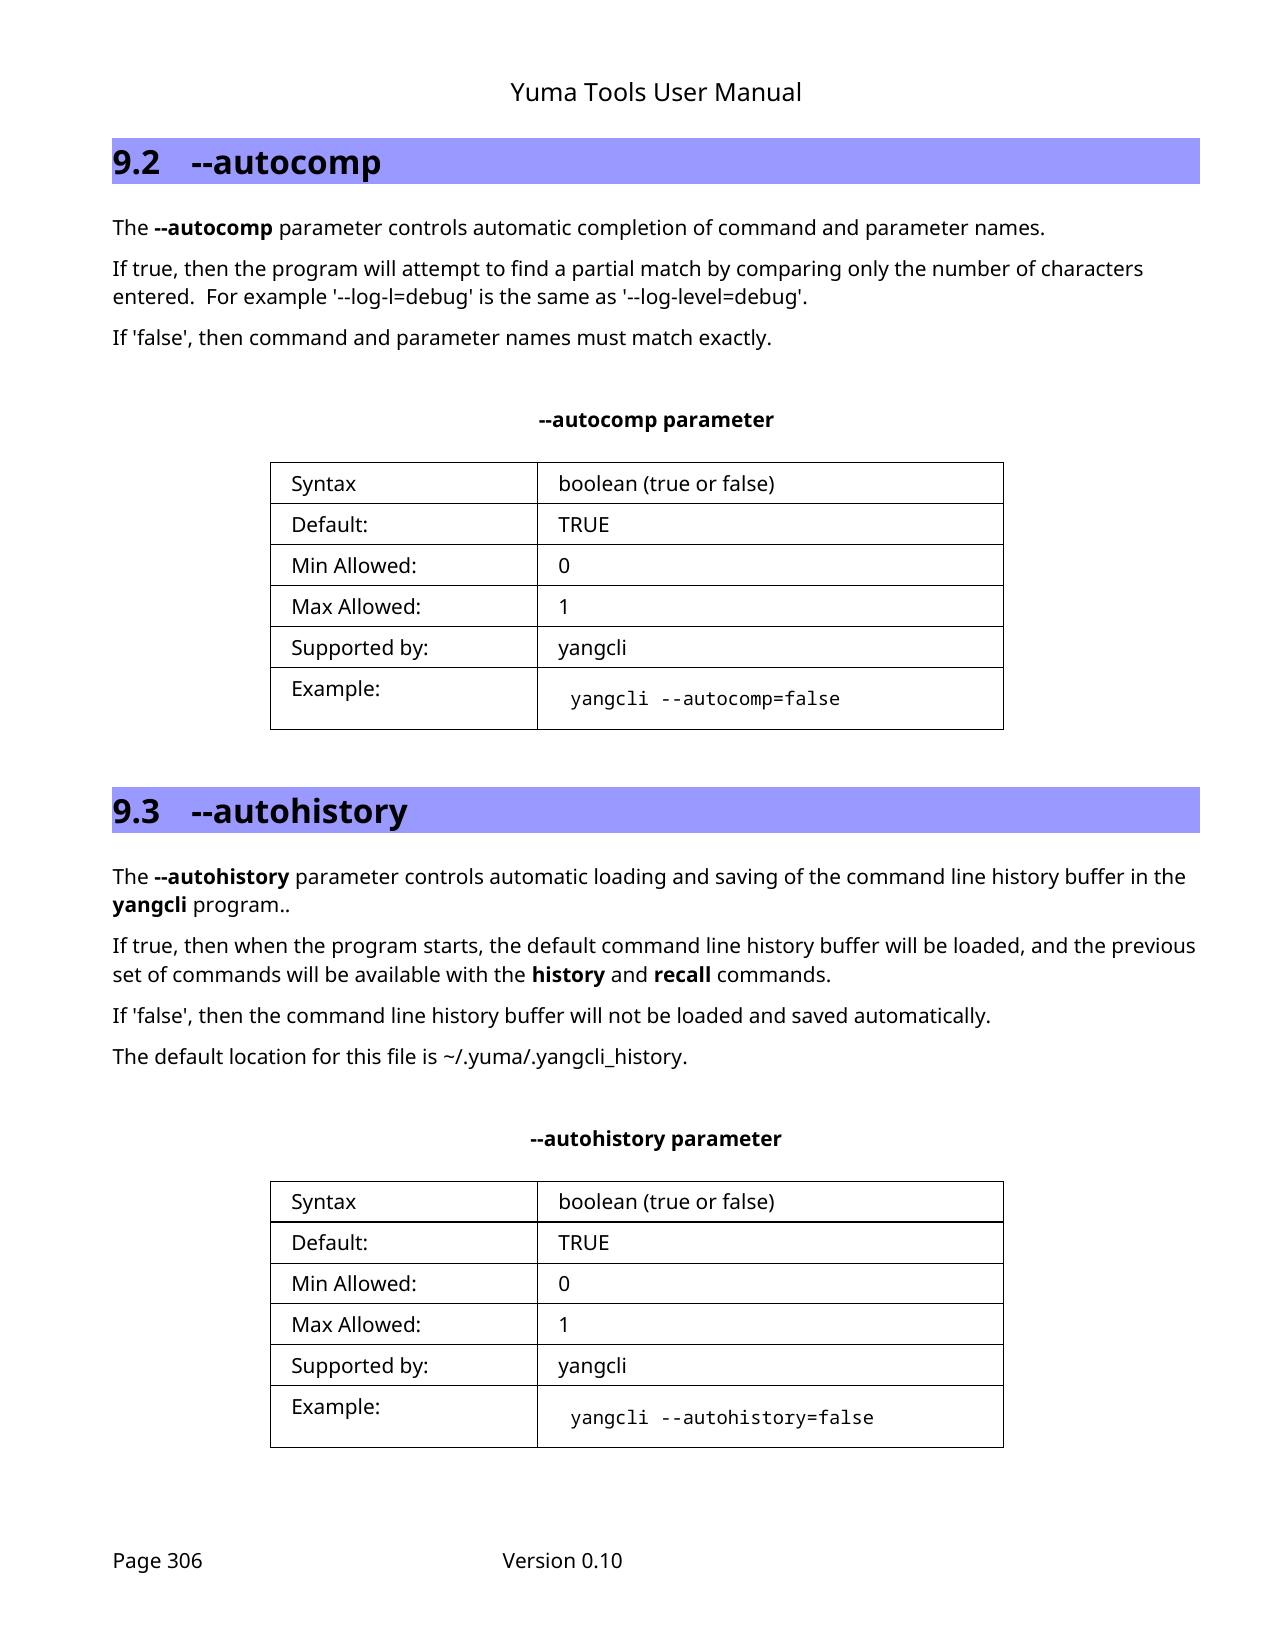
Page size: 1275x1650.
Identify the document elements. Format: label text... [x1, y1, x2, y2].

table_cell yangcli --autocomp=false [538, 668, 1003, 729]
subtitle --autocomp [112, 138, 1200, 184]
table_cell Supported by: [271, 1345, 537, 1385]
text If true, then when the program starts, the default command line history buffer will be loaded, and the previous set of commands will be available with the history and recall commands. [112, 931, 1200, 988]
subtitle --autohistory [112, 787, 1200, 833]
table_cell yangcli [538, 627, 1003, 667]
table_cell Max Allowed: [271, 586, 537, 626]
subtitle --autocomp parameter [127, 405, 1185, 434]
text If 'false', then command and parameter names must match exactly. [112, 323, 1200, 352]
table_cell 0 [538, 1264, 1003, 1303]
table_cell 1 [538, 586, 1003, 626]
table_cell Example: [271, 668, 537, 729]
text If true, then the program will attempt to find a partial match by comparing only the number of characters entered. For example '--log-l=debug' is the same as '--log-level=debug'. [112, 254, 1200, 311]
table_cell TRUE [538, 1223, 1003, 1262]
table_cell Max Allowed: [271, 1304, 537, 1344]
table_cell yangcli [538, 1345, 1003, 1385]
table_header boolean (true or false) [538, 1182, 1003, 1221]
text The --autohistory parameter controls automatic loading and saving of the command line history buffer in the yangcli program.. [112, 862, 1200, 919]
text The default location for this file is ~/.yuma/.yangcli_history. [112, 1042, 1200, 1070]
table_header Syntax [271, 463, 537, 503]
table_cell 0 [538, 545, 1003, 585]
table_cell Default: [271, 504, 537, 544]
table_cell Supported by: [271, 627, 537, 667]
table_header boolean (true or false) [538, 463, 1003, 503]
table_cell Min Allowed: [271, 545, 537, 585]
subtitle --autohistory parameter [127, 1124, 1185, 1152]
table_cell 1 [538, 1304, 1003, 1344]
table_cell Min Allowed: [271, 1264, 537, 1303]
text If 'false', then the command line history buffer will not be loaded and saved automatically. [112, 1001, 1200, 1029]
table_cell TRUE [538, 504, 1003, 544]
text The --autocomp parameter controls automatic completion of command and parameter names. [112, 213, 1200, 242]
table_cell Example: [271, 1386, 537, 1447]
table_cell Default: [271, 1223, 537, 1262]
table_cell yangcli --autohistory=false [538, 1386, 1003, 1447]
table_header Syntax [271, 1182, 537, 1221]
